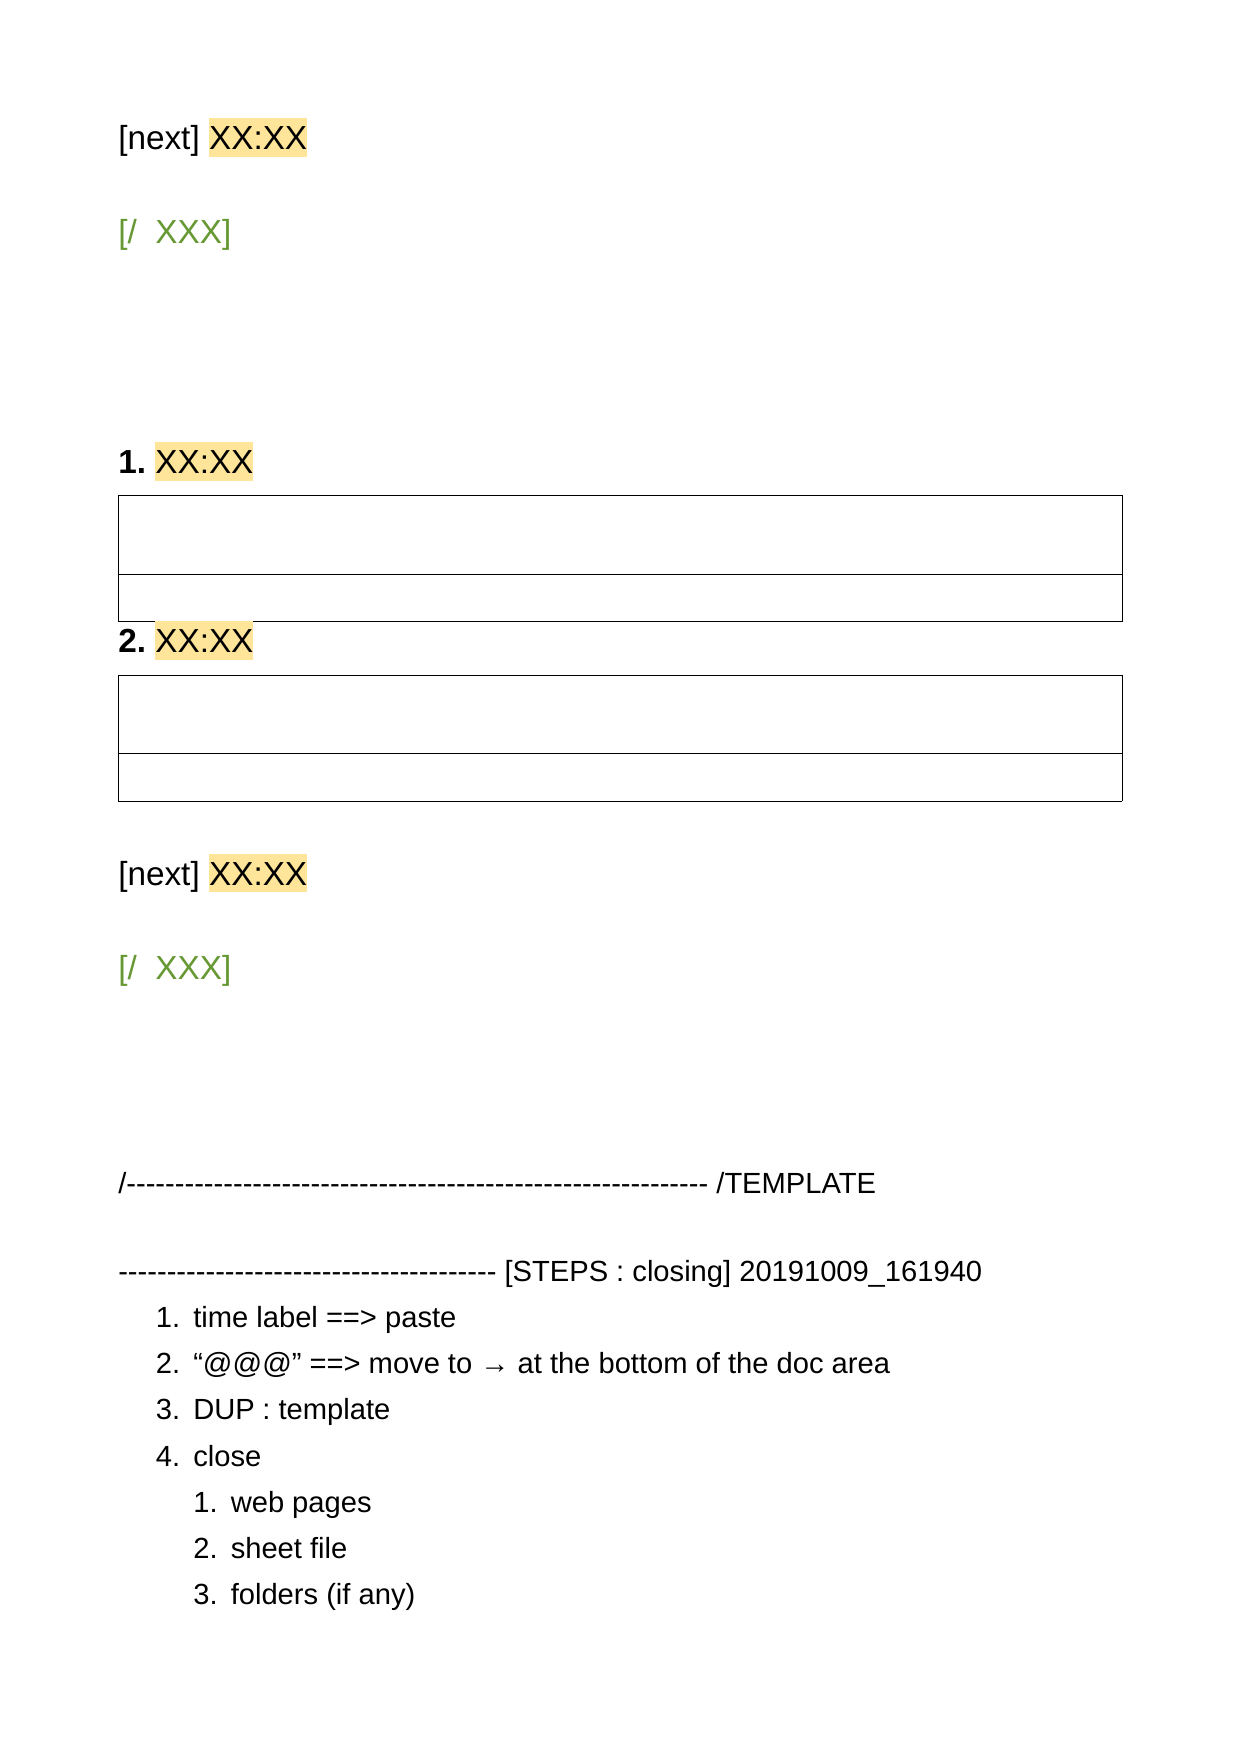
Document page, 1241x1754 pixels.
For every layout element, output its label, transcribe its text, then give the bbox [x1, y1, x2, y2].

table_cell [119, 575, 1122, 621]
table_cell [119, 754, 1122, 801]
list sheet file [193, 1531, 1122, 1564]
text /------------------------------------------------------------ /TEMPLATE [118, 1166, 1122, 1199]
table_header [119, 676, 1122, 753]
text 2. XX:XX [118, 622, 1122, 660]
list time label ==> paste [156, 1300, 1122, 1333]
text [/ XXX] [118, 212, 1122, 251]
list web pages [193, 1485, 1122, 1518]
list “@@@” ==> move to → at the bottom of the doc area [156, 1346, 1122, 1379]
text 1. XX:XX [118, 442, 1122, 481]
text --------------------------------------- [STEPS : closing] 20191009_161940 [118, 1253, 1122, 1287]
text [next] XX:XX [118, 118, 1122, 157]
text [/ XXX] [118, 948, 1122, 986]
list DUP : template [156, 1392, 1122, 1426]
table_header [119, 496, 1122, 574]
text [next] XX:XX [118, 854, 1122, 892]
list close [156, 1438, 1122, 1472]
list folders (if any) [193, 1577, 1122, 1611]
